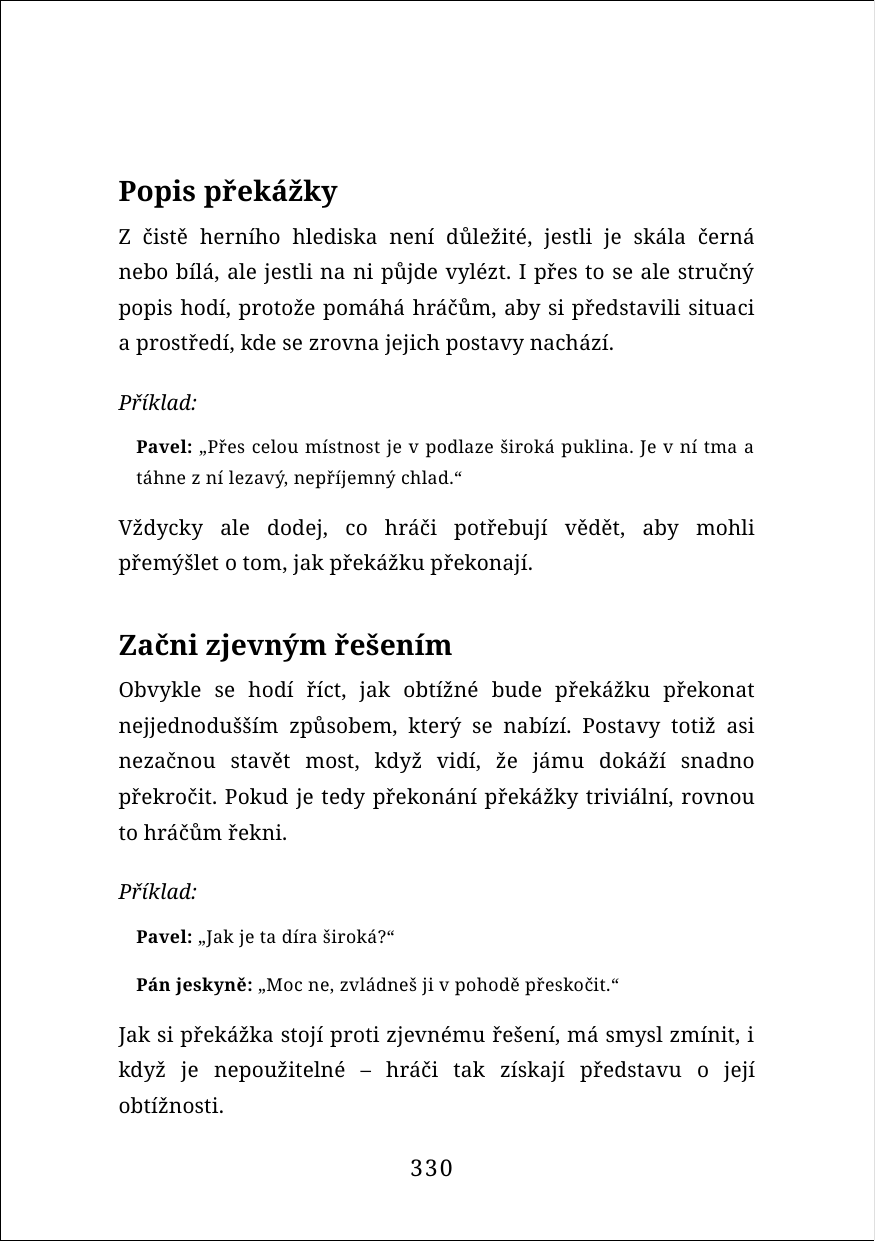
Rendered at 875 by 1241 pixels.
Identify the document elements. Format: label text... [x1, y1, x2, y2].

text Pavel: „Přes celou místnost je v podlaze široká puklina. Je v ní tma a táhne z ní lezavý, nepříjemný chlad.“ [136, 435, 756, 489]
subtitle Popis překážky [118, 172, 756, 210]
text Pán jeskyně: „Moc ne, zvládneš ji v pohodě přeskočit.“ [136, 972, 756, 996]
text Příklad: [118, 388, 756, 416]
text Vždycky ale dodej, co hráči potřebují vědět, aby mohli přemýšlet o tom, jak překážku překonají. [118, 513, 756, 577]
text Jak si překážka stojí proti zjevnému řešení, má smysl zmínit, i když je nepoužitelné – hráči tak získají představu o její obtížnosti. [118, 1020, 756, 1119]
subtitle Začni zjevným řešením [118, 625, 756, 664]
text Příklad: [118, 877, 756, 905]
text Obvykle se hodí říct, jak obtížné bude překážku překonat nejjednodušším způsobem, který se nabízí. Postavy totiž asi nezačnou stavět most, když vidí, že jámu dokáží snadno překročit. Pokud je tedy překonání překážky triviální, rovnou to hráčům řekni. [118, 676, 756, 846]
text Pavel: „Jak je ta díra široká?“ [136, 924, 756, 948]
text Z čistě herního hlediska není důležité, jestli je skála černá nebo bílá, ale jestli na ni půjde vylézt. I přes to se ale stručný popis hodí, protože pomáhá hráčům, aby si představili situaci a prostředí, kde se zrovna jejich postavy nachází. [118, 222, 756, 357]
